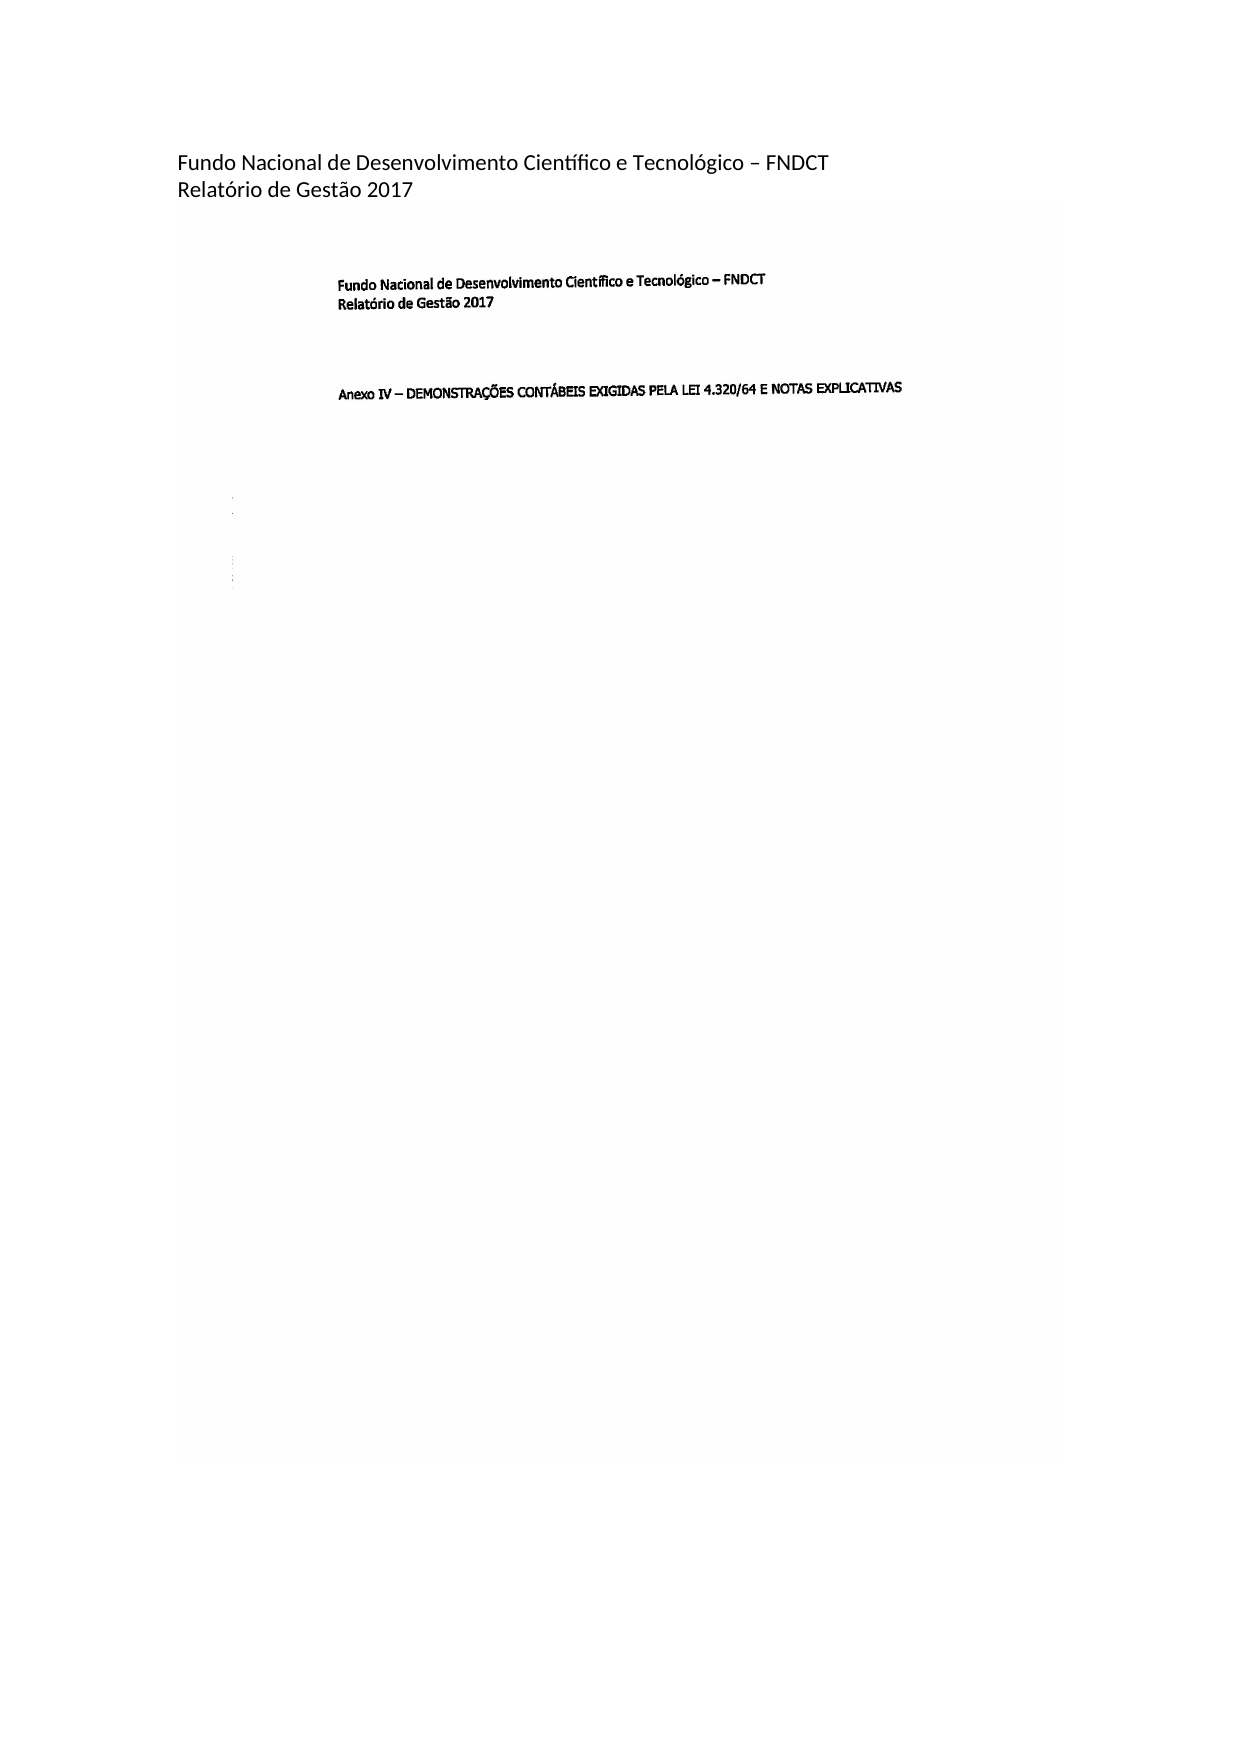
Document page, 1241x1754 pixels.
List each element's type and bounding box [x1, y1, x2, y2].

picture [177, 203, 1063, 1461]
